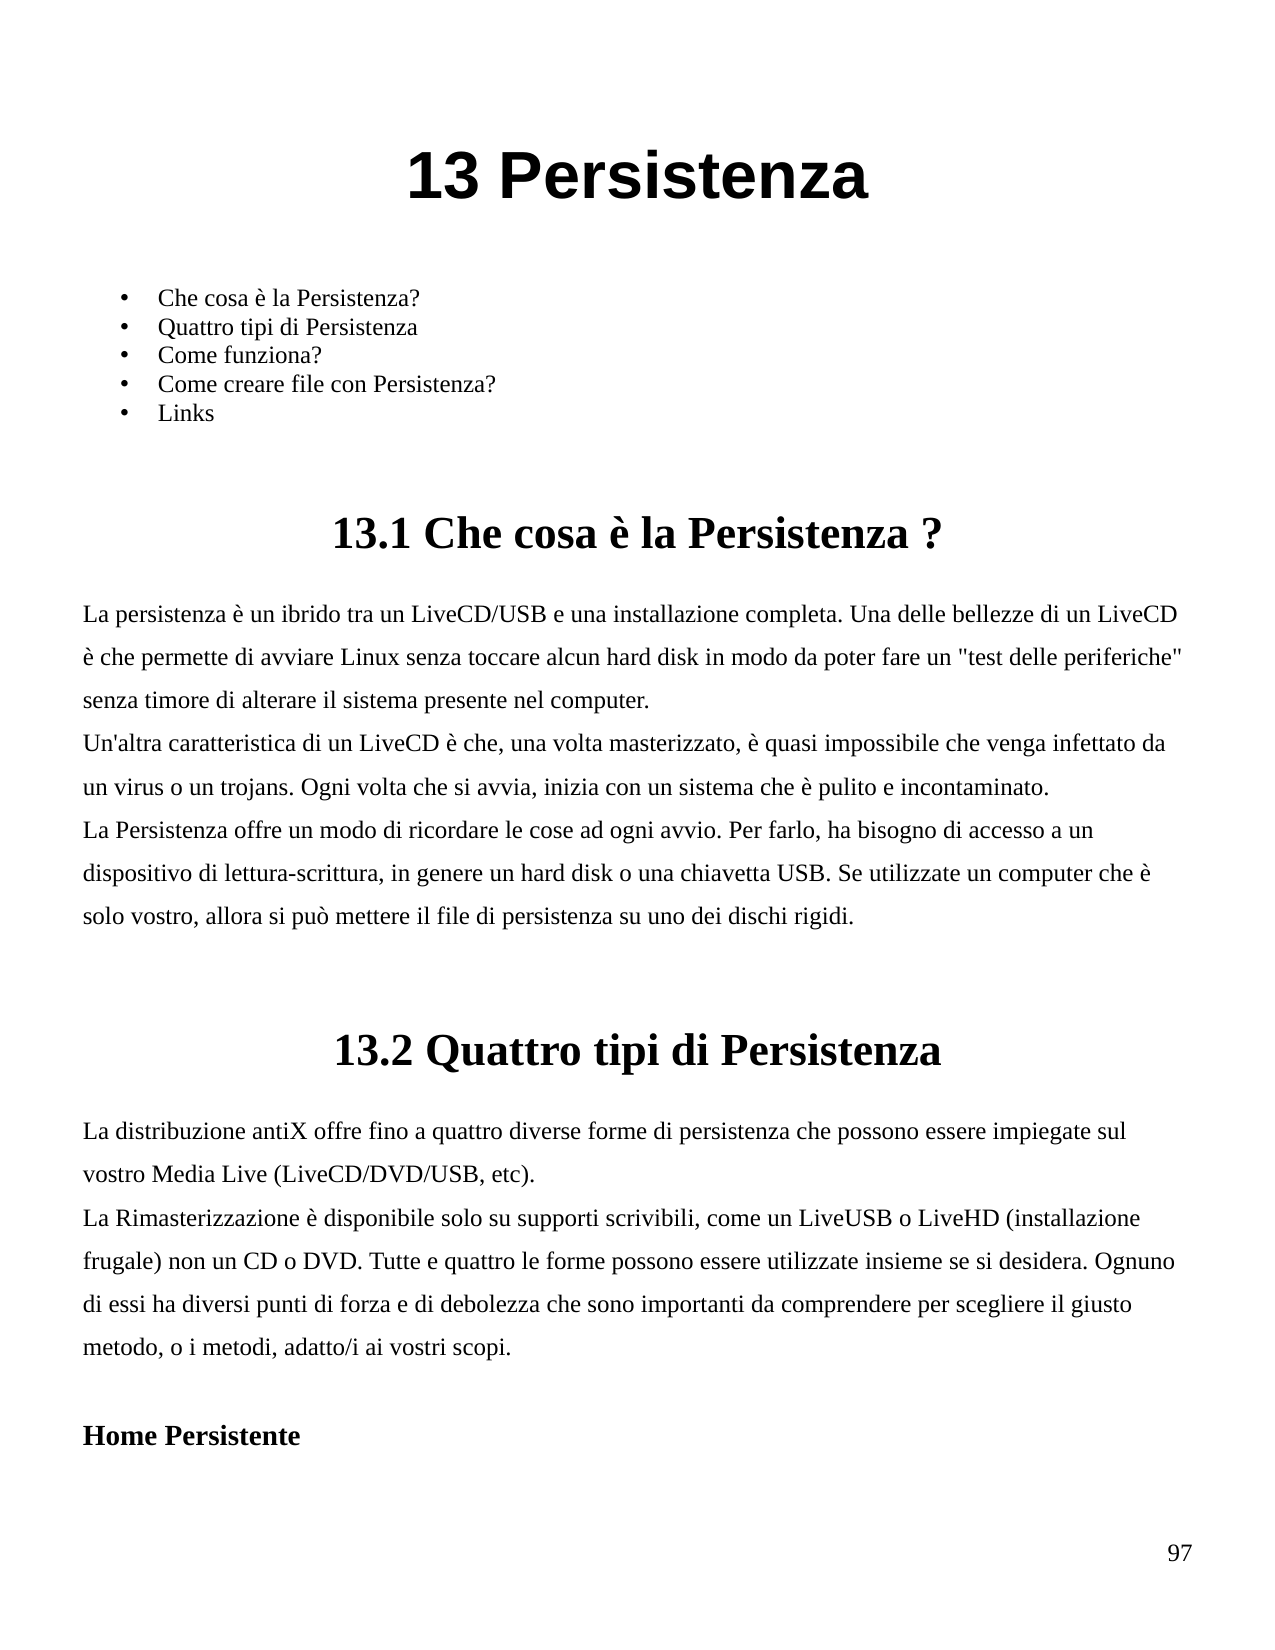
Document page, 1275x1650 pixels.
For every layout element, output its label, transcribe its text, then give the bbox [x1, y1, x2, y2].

text La Persistenza offre un modo di ricordare le cose ad ogni avvio. Per farlo, ha bisogno di accesso a un dispositivo di lettura-scrittura, in genere un hard disk o una chiavetta USB. Se utilizzate un computer che è solo vostro, allora si può mettere il file di persistenza su uno dei dischi rigidi. [83, 815, 1192, 930]
text La distribuzione antiX offre fino a quattro diverse forme di persistenza che possono essere impiegate sul vostro Media Live (LiveCD/DVD/USB, etc). [83, 1116, 1192, 1188]
text Home Persistente [83, 1418, 1192, 1452]
text La persistenza è un ibrido tra un LiveCD/USB e una installazione completa. Una delle bellezze di un LiveCD è che permette di avviare Linux senza toccare alcun hard disk in modo da poter fare un "test delle periferiche" senza timore di alterare il sistema presente nel computer. [83, 599, 1192, 714]
subtitle 13.1 Che cosa è la Persistenza ? [83, 505, 1192, 558]
list Quattro tipi di Persistenza [120, 312, 1192, 341]
text Un'altra caratteristica di un LiveCD è che, una volta masterizzato, è quasi impossibile che venga infettato da un virus o un trojans. Ogni volta che si avvia, inizia con un sistema che è pulito e incontaminato. [83, 728, 1192, 800]
list Che cosa è la Persistenza? [120, 283, 1192, 312]
subtitle 13 Persistenza [83, 136, 1192, 213]
subtitle 13.2 Quattro tipi di Persistenza [83, 1022, 1192, 1075]
list Come funziona? [120, 341, 1192, 369]
list Come creare file con Persistenza? [120, 369, 1192, 398]
list Links [120, 398, 1192, 427]
text La Rimasterizzazione è disponibile solo su supporti scrivibili, come un LiveUSB o LiveHD (installazione frugale) non un CD o DVD. Tutte e quattro le forme possono essere utilizzate insieme se si desidera. Ognuno di essi ha diversi punti di forza e di debolezza che sono importanti da comprendere per scegliere il giusto metodo, o i metodi, adatto/i ai vostri scopi. [83, 1203, 1192, 1361]
